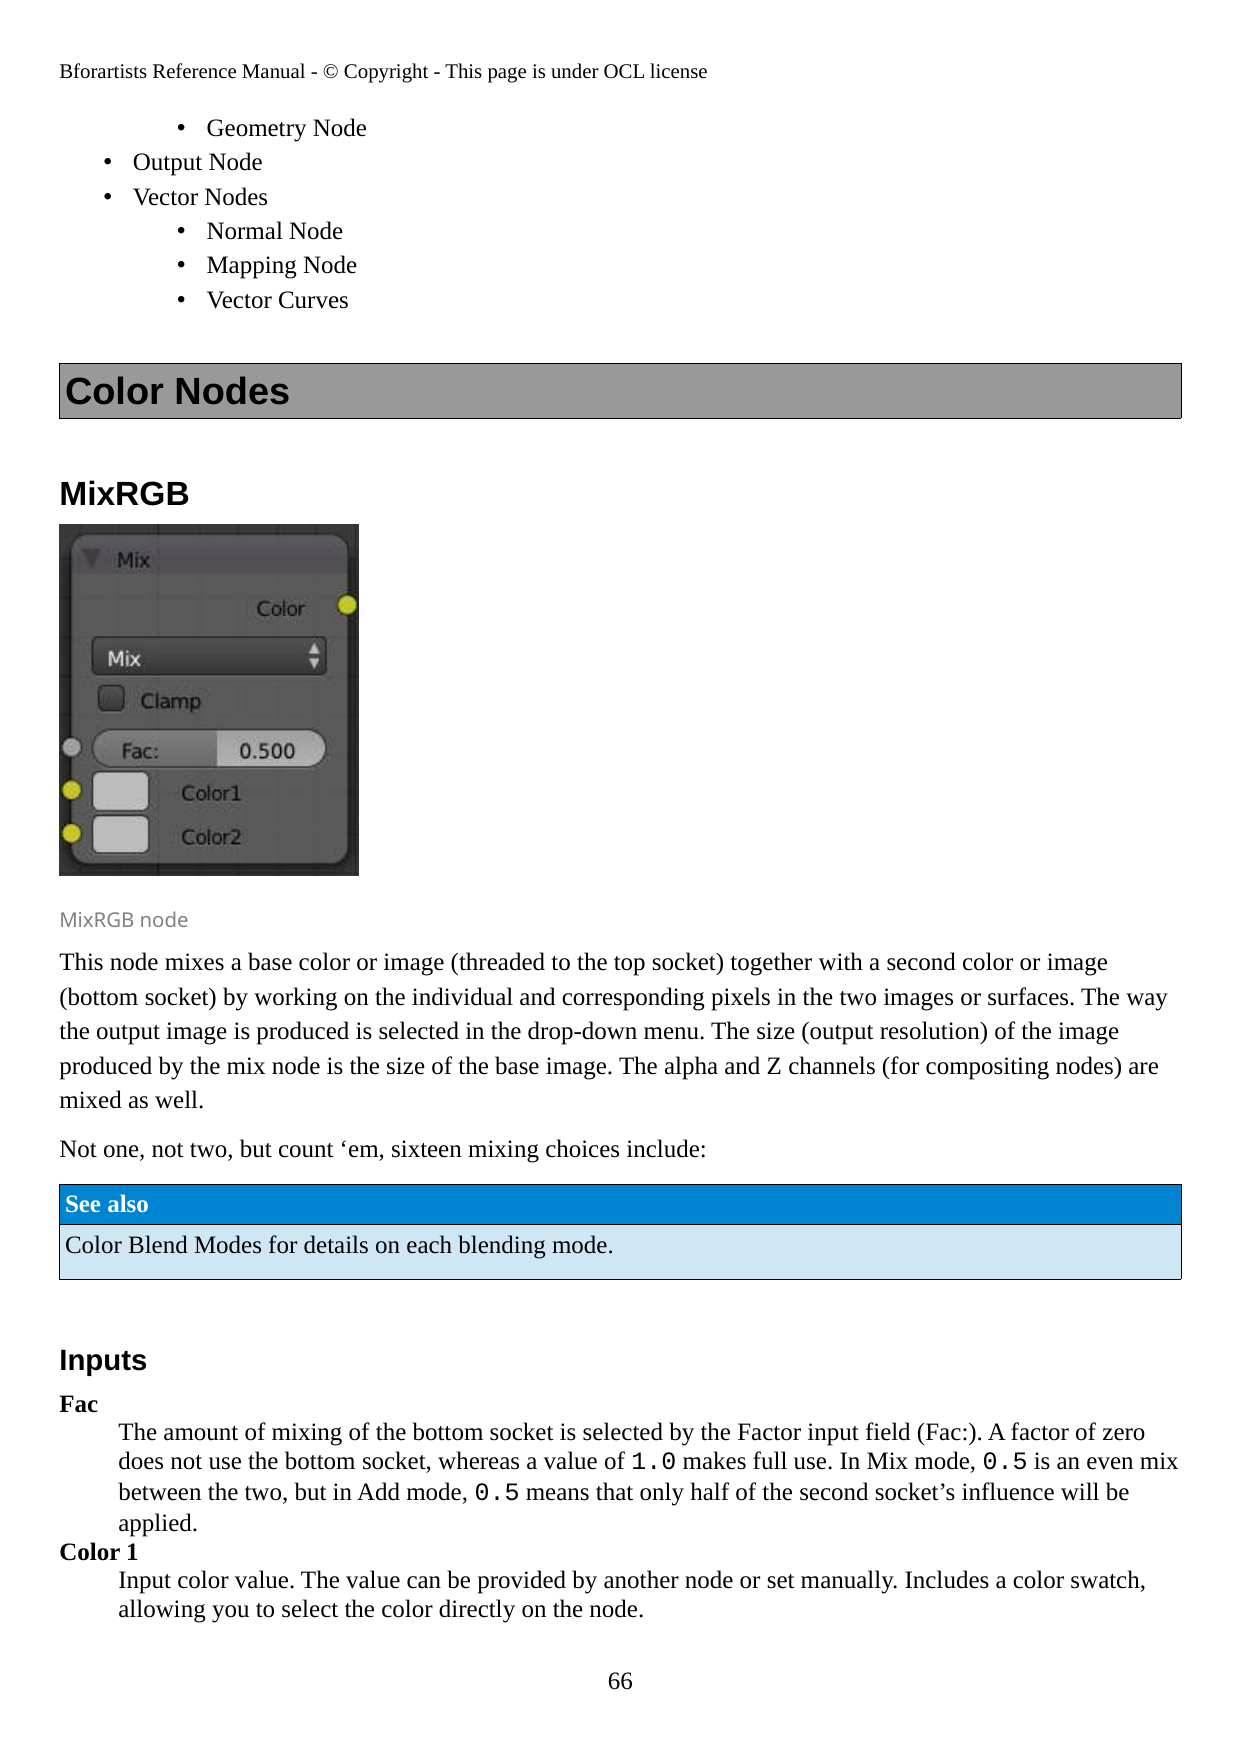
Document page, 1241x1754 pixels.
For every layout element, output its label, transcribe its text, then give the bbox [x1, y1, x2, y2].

list Geometry Node [177, 113, 1181, 141]
list Vector Curves [177, 285, 1181, 314]
list Input color value. The value can be provided by another node or set manually. Includes a color swatch, allowing you to select the color directly on the node. [118, 1565, 1181, 1623]
table_header Color Nodes [60, 364, 1181, 418]
subtitle Fac [59, 1389, 1181, 1417]
text Not one, not two, but count ‘em, sixteen mixing choices include: [59, 1134, 1181, 1163]
list Output Node [103, 147, 1181, 176]
table_cell Color Blend Modes for details on each blending mode. [60, 1225, 1181, 1279]
text MixRGB node [59, 902, 1181, 933]
list Mapping Node [177, 251, 1181, 279]
text This node mixes a base color or image (threaded to the top socket) together with a second color or image (bottom socket) by working on the individual and corresponding pixels in the two images or surfaces. The way the output image is produced is selected in the drop-down menu. The size (output resolution) of the image produced by the mix node is the size of the base image. The alpha and Z channels (for compositing nodes) are mixed as well. [59, 947, 1181, 1114]
list Vector Nodes [103, 182, 1181, 210]
picture [59, 524, 359, 876]
subtitle Color 1 [59, 1537, 1181, 1565]
table_header See also [60, 1185, 1181, 1224]
list Normal Node [177, 216, 1181, 245]
subtitle Inputs [59, 1342, 1181, 1376]
list The amount of mixing of the bottom socket is selected by the Factor input field (Fac:). A factor of zero does not use the bottom socket, whereas a value of 1.0 makes full use. In Mix mode, 0.5 is an even mix between the two, but in Add mode, 0.5 means that only half of the second socket’s influence will be applied. [118, 1417, 1181, 1537]
subtitle MixRGB [59, 473, 1181, 512]
